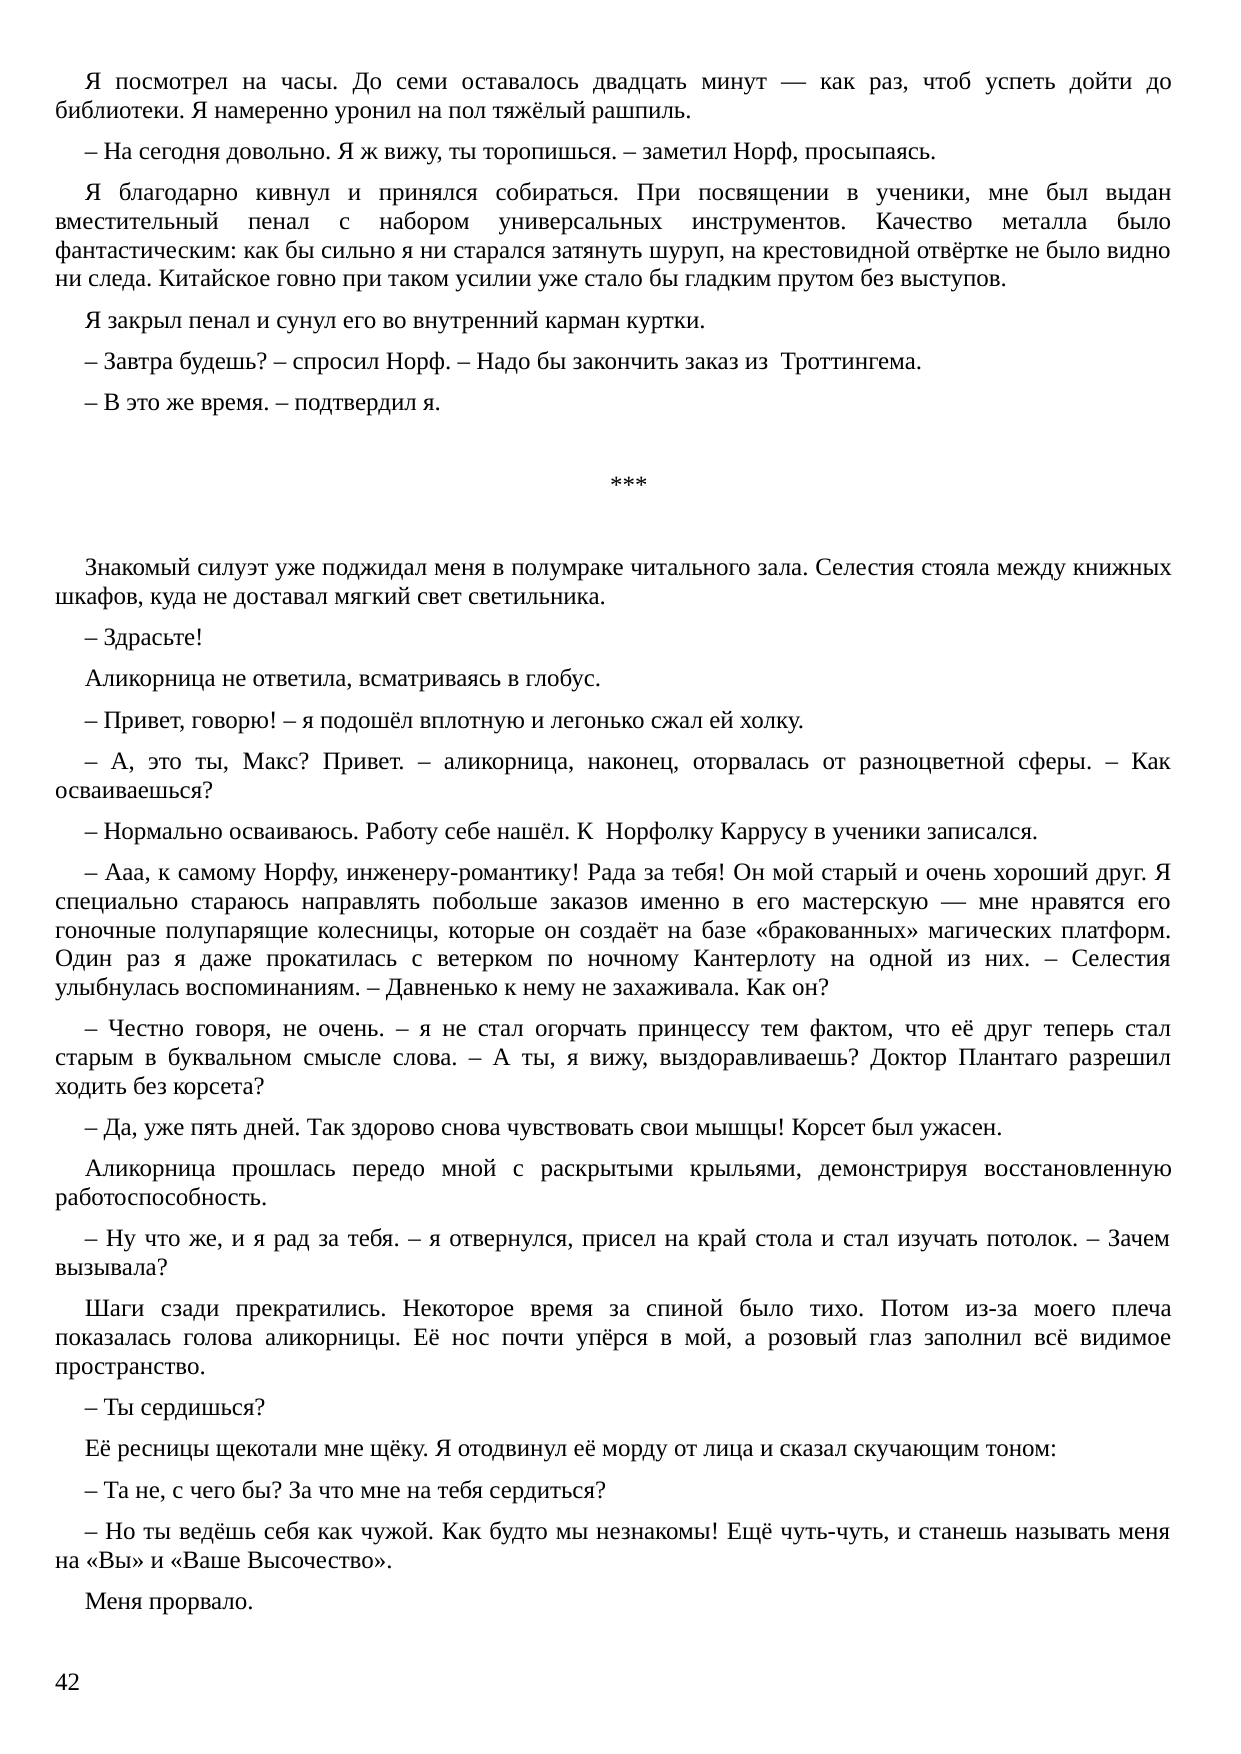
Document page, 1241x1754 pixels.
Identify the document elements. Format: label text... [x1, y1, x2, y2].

text – Ааа, к самому Норфу, инженеру-романтику! Рада за тебя! Он мой старый и очень хороший друг. Я специально стараюсь направлять побольше заказов именно в его мастерскую — мне нравятся его гоночные полупарящие колесницы, которые он создаёт на базе «бракованных» магических платформ. Один раз я даже прокатилась с ветерком по ночному Кантерлоту на одной из них. – Селестия улыбнулась воспоминаниям. – Давненько к нему не захаживала. Как он? [55, 857, 1173, 1001]
text – Да, уже пять дней. Так здорово снова чувствовать свои мышцы! Корсет был ужасен. [55, 1112, 1173, 1141]
text Аликорница прошлась передо мной с раскрытыми крыльями, демонстрируя восстановленную работоспособность. [55, 1153, 1173, 1211]
text – Та не, с чего бы? За что мне на тебя сердиться? [55, 1475, 1173, 1503]
text – А, это ты, Макс? Привет. – аликорница, наконец, оторвалась от разноцветной сферы. – Как осваиваешься? [55, 746, 1173, 803]
text – Ну что же, и я рад за тебя. – я отвернулся, присел на край стола и стал изучать потолок. – Зачем вызывала? [55, 1223, 1173, 1281]
text Шаги сзади прекратились. Некоторое время за спиной было тихо. Потом из-за моего плеча показалась голова аликорницы. Её нос почти упёрся в мой, а розовый глаз заполнил всё видимое пространство. [55, 1293, 1173, 1380]
text – Завтра будешь? – спросил Норф. – Надо бы закончить заказ из Троттингема. [55, 346, 1173, 375]
text – Нормально осваиваюсь. Работу себе нашёл. К Норфолку Каррусу в ученики записался. [55, 816, 1173, 845]
text – Честно говоря, не очень. – я не стал огорчать принцессу тем фактом, что её друг теперь стал старым в буквальном смысле слова. – А ты, я вижу, выздоравливаешь? Доктор Плантаго разрешил ходить без корсета? [55, 1013, 1173, 1100]
text – В это же время. – подтвердил я. [55, 387, 1173, 416]
text – На сегодня довольно. Я ж вижу, ты торопишься. – заметил Норф, просыпаясь. [55, 136, 1173, 165]
text Меня прорвало. [55, 1586, 1173, 1615]
text – Здрасьте! [55, 622, 1173, 651]
text *** [55, 470, 1173, 498]
text – Привет, говорю! – я подошёл вплотную и легонько сжал ей холку. [55, 705, 1173, 733]
text Я закрыл пенал и сунул его во внутренний карман куртки. [55, 305, 1173, 333]
text Я посмотрел на часы. До семи оставалось двадцать минут — как раз, чтоб успеть дойти до библиотеки. Я намеренно уронил на пол тяжёлый рашпиль. [55, 66, 1173, 123]
text – Но ты ведёшь себя как чужой. Как будто мы незнакомы! Ещё чуть-чуть, и станешь называть меня на «Вы» и «Ваше Высочество». [55, 1516, 1173, 1573]
text Её ресницы щекотали мне щёку. Я отодвинул её морду от лица и сказал скучающим тоном: [55, 1433, 1173, 1462]
text Знакомый силуэт уже поджидал меня в полумраке читального зала. Селестия стояла между книжных шкафов, куда не доставал мягкий свет светильника. [55, 552, 1173, 610]
text – Ты сердишься? [55, 1392, 1173, 1421]
text Я благодарно кивнул и принялся собираться. При посвящении в ученики, мне был выдан вместительный пенал с набором универсальных инструментов. Качество металла было фантастическим: как бы сильно я ни старался затянуть шуруп, на крестовидной отвёртке не было видно ни следа. Китайское говно при таком усилии уже стало бы гладким прутом без выступов. [55, 177, 1173, 292]
text Аликорница не ответила, всматриваясь в глобус. [55, 663, 1173, 692]
